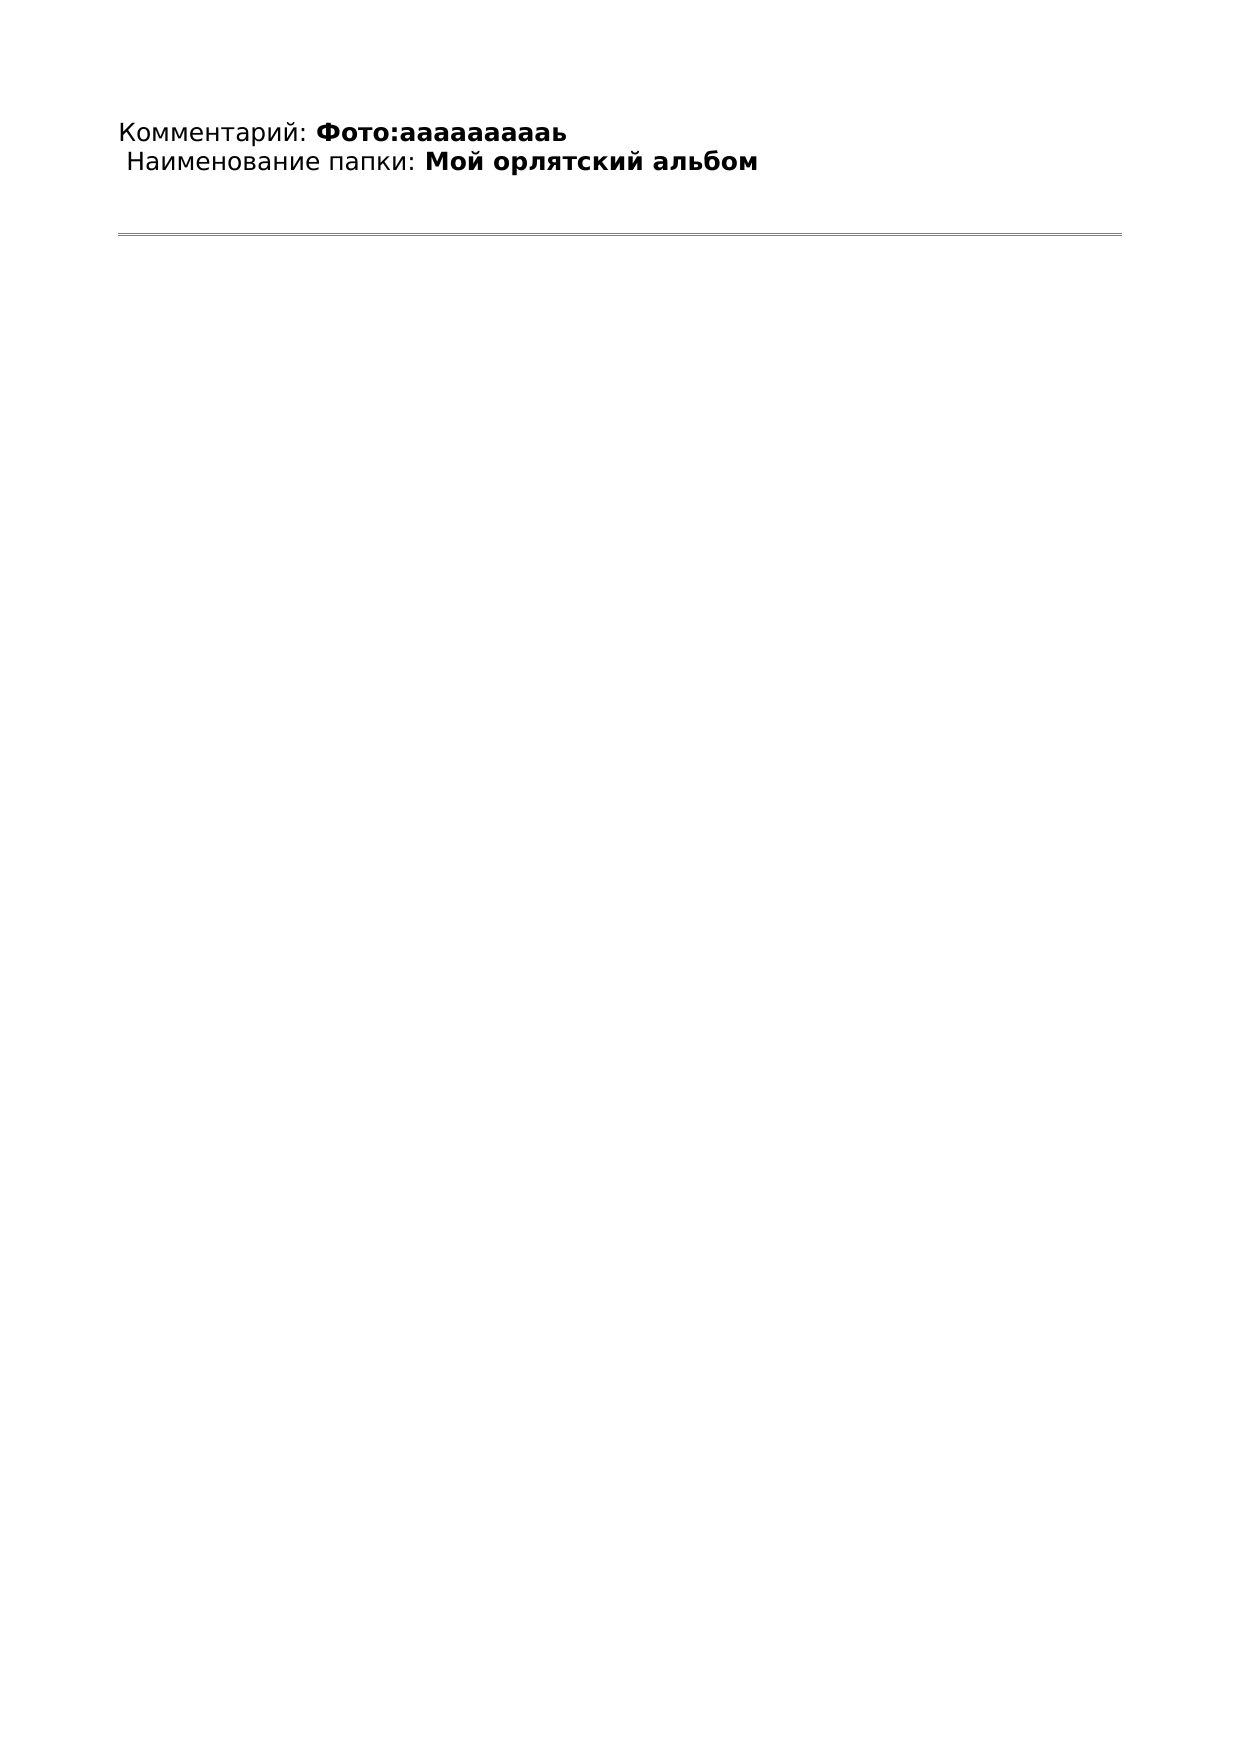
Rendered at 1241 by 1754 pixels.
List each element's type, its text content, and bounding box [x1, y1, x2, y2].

text Комментарий: Фото:аааааааааь Наименование папки: Мой орлятский альбом [118, 118, 1122, 206]
